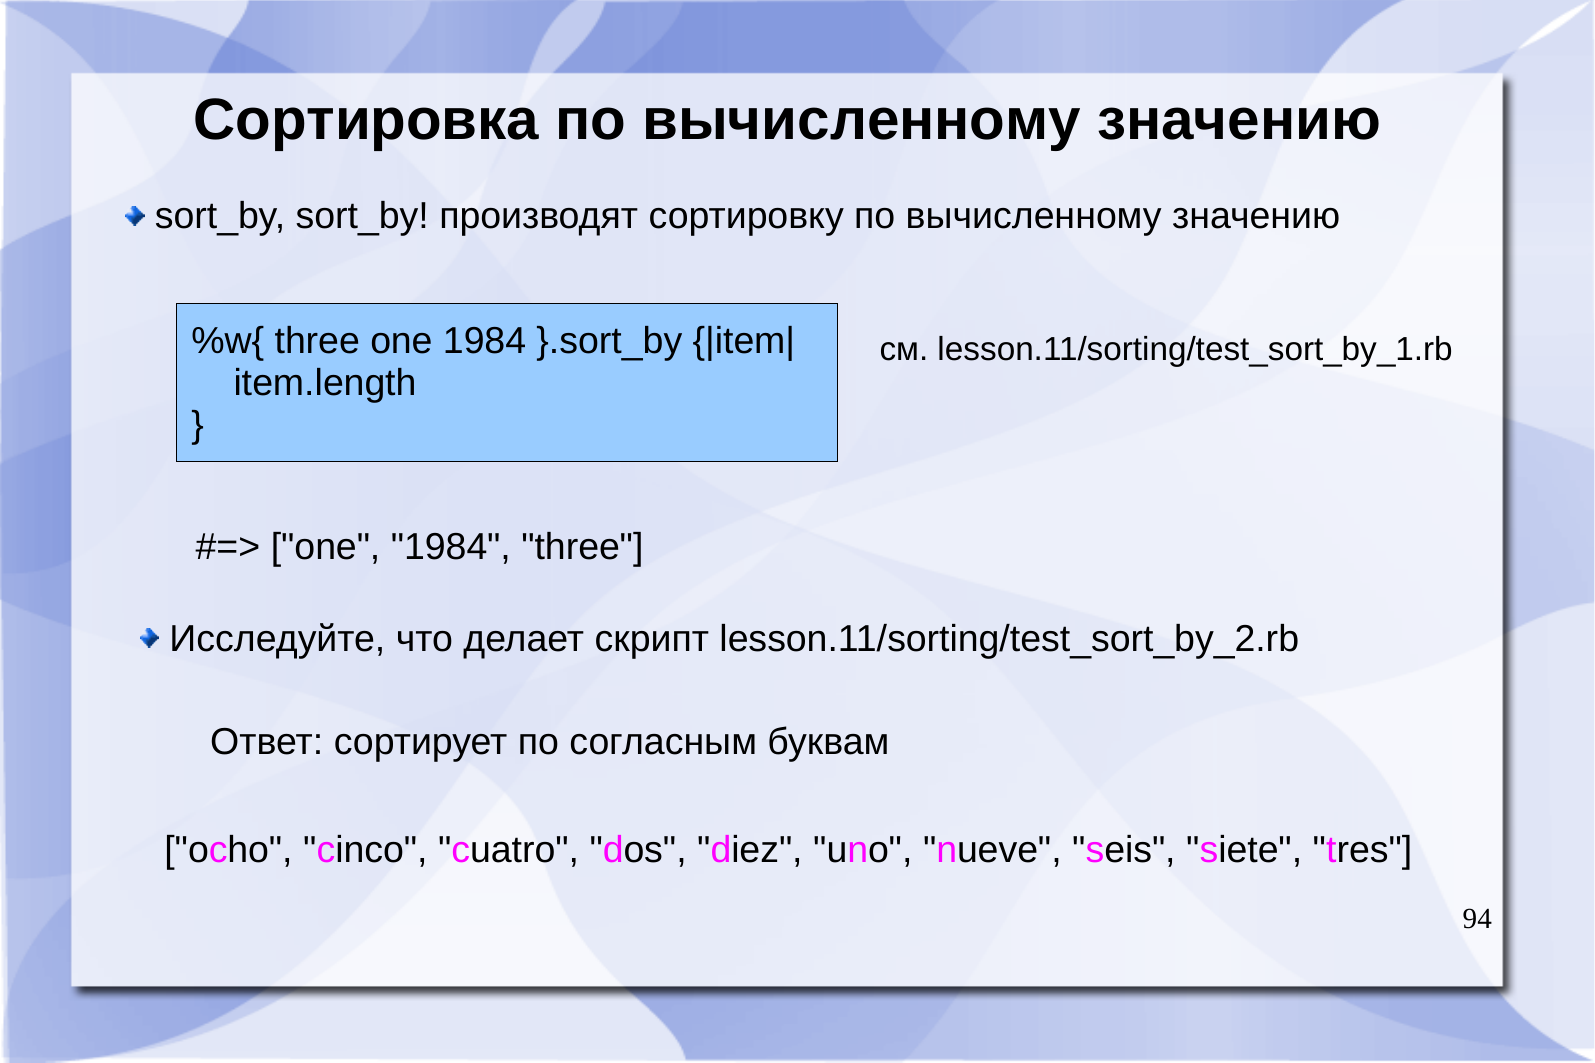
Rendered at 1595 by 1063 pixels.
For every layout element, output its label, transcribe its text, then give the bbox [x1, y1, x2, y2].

text_box Исследуйте, что делает скрипт lesson.11/sorting/test_sort_by_2.rb [125, 610, 1314, 667]
text_box sort_by, sort_by! производят сортировку по вычисленному значению [110, 187, 1354, 245]
text_box #=> ["one", "1984", "three"] [180, 517, 659, 575]
text_box %w{ three one 1984 }.sort_by {|item| item.length } [176, 303, 838, 462]
text_box Ответ: сортирует по согласным буквам [195, 713, 904, 770]
title Сортировка по вычисленному значению [75, 75, 1501, 164]
picture [0, 0, 1595, 1063]
text_box см. lesson.11/sorting/test_sort_by_1.rb [864, 322, 1468, 375]
text_box ["ocho", "cinco", "cuatro", "dos", "diez", "uno", "nueve", "seis", "siete", "tres"] [139, 821, 1428, 879]
